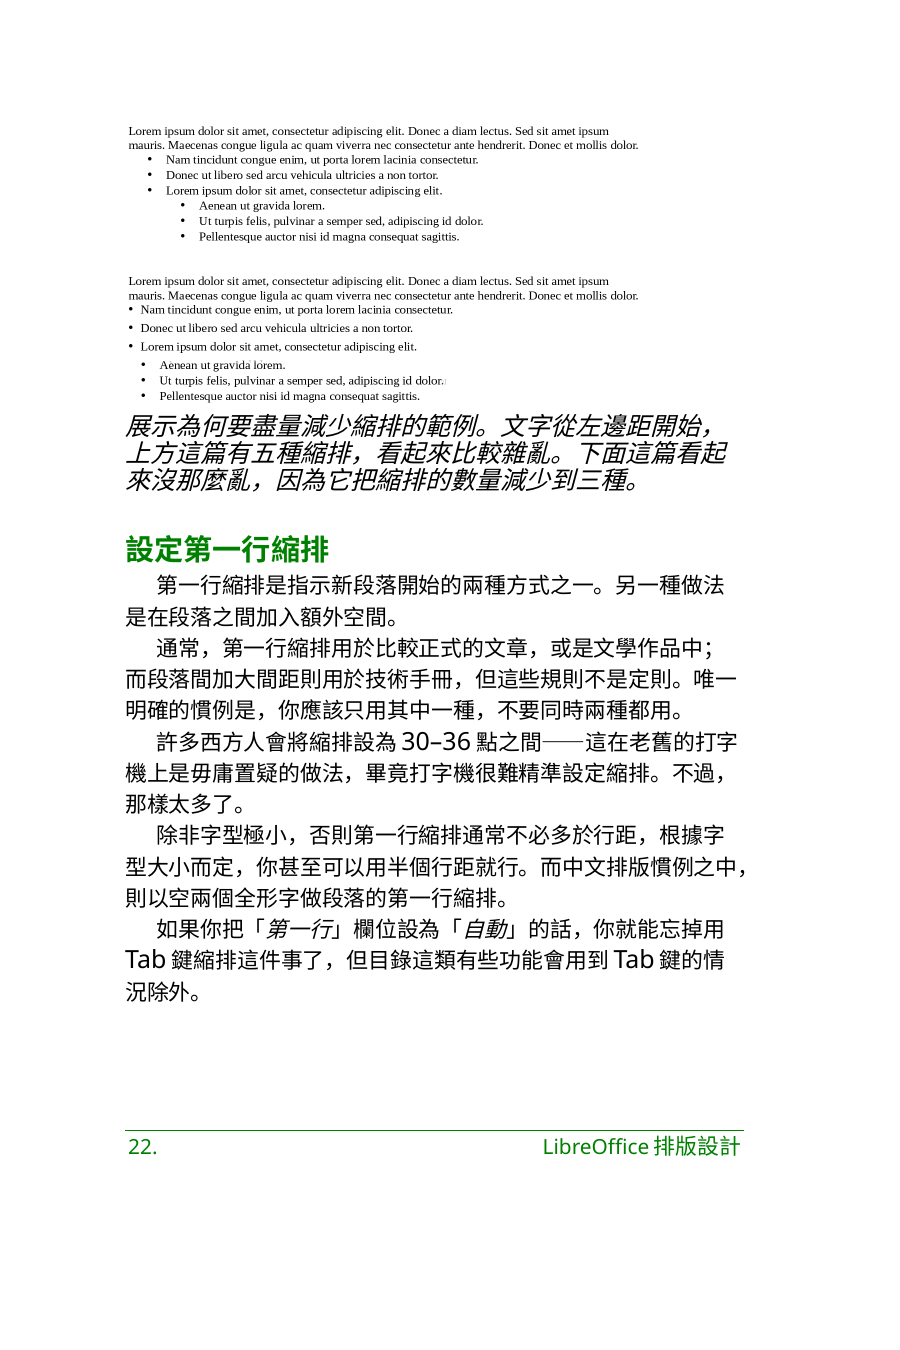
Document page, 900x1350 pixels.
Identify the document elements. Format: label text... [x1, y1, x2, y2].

text 通常，第一行縮排用於比較正式的文章，或是文學作品中；而段落間加大間距則用於技術手冊，但這些規則不是定則。唯一明確的慣例是，你應該只用其中一種，不要同時兩種都用。 [125, 631, 744, 725]
text 如果你把「第一行」欄位設為「自動」的話，你就能忘掉用Tab鍵縮排這件事了，但目錄這類有些功能會用到Tab鍵的情況除外。 [125, 912, 744, 1006]
table_cell 展示為何要盡量減少縮排的範例。文字從左邊距開始，上方這篇有五種縮排，看起來比較雜亂。下面這篇看起來沒那麼亂，因為它把縮排的數量減少到三種。 [125, 406, 744, 495]
table_header [125, 125, 744, 406]
text 許多西方人會將縮排設為30–36點之間——這在老舊的打字機上是毋庸置疑的做法，畢竟打字機很難精準設定縮排。不過，那樣太多了。 [125, 725, 744, 819]
text 除非字型極小，否則第一行縮排通常不必多於行距，根據字型大小而定，你甚至可以用半個行距就行。而中文排版慣例之中，則以空兩個全形字做段落的第一行縮排。 [125, 819, 744, 912]
picture [125, 125, 642, 404]
subtitle 設定第一行縮排 [125, 526, 744, 569]
text 第一行縮排是指示新段落開始的兩種方式之一。另一種做法是在段落之間加入額外空間。 [125, 569, 744, 631]
